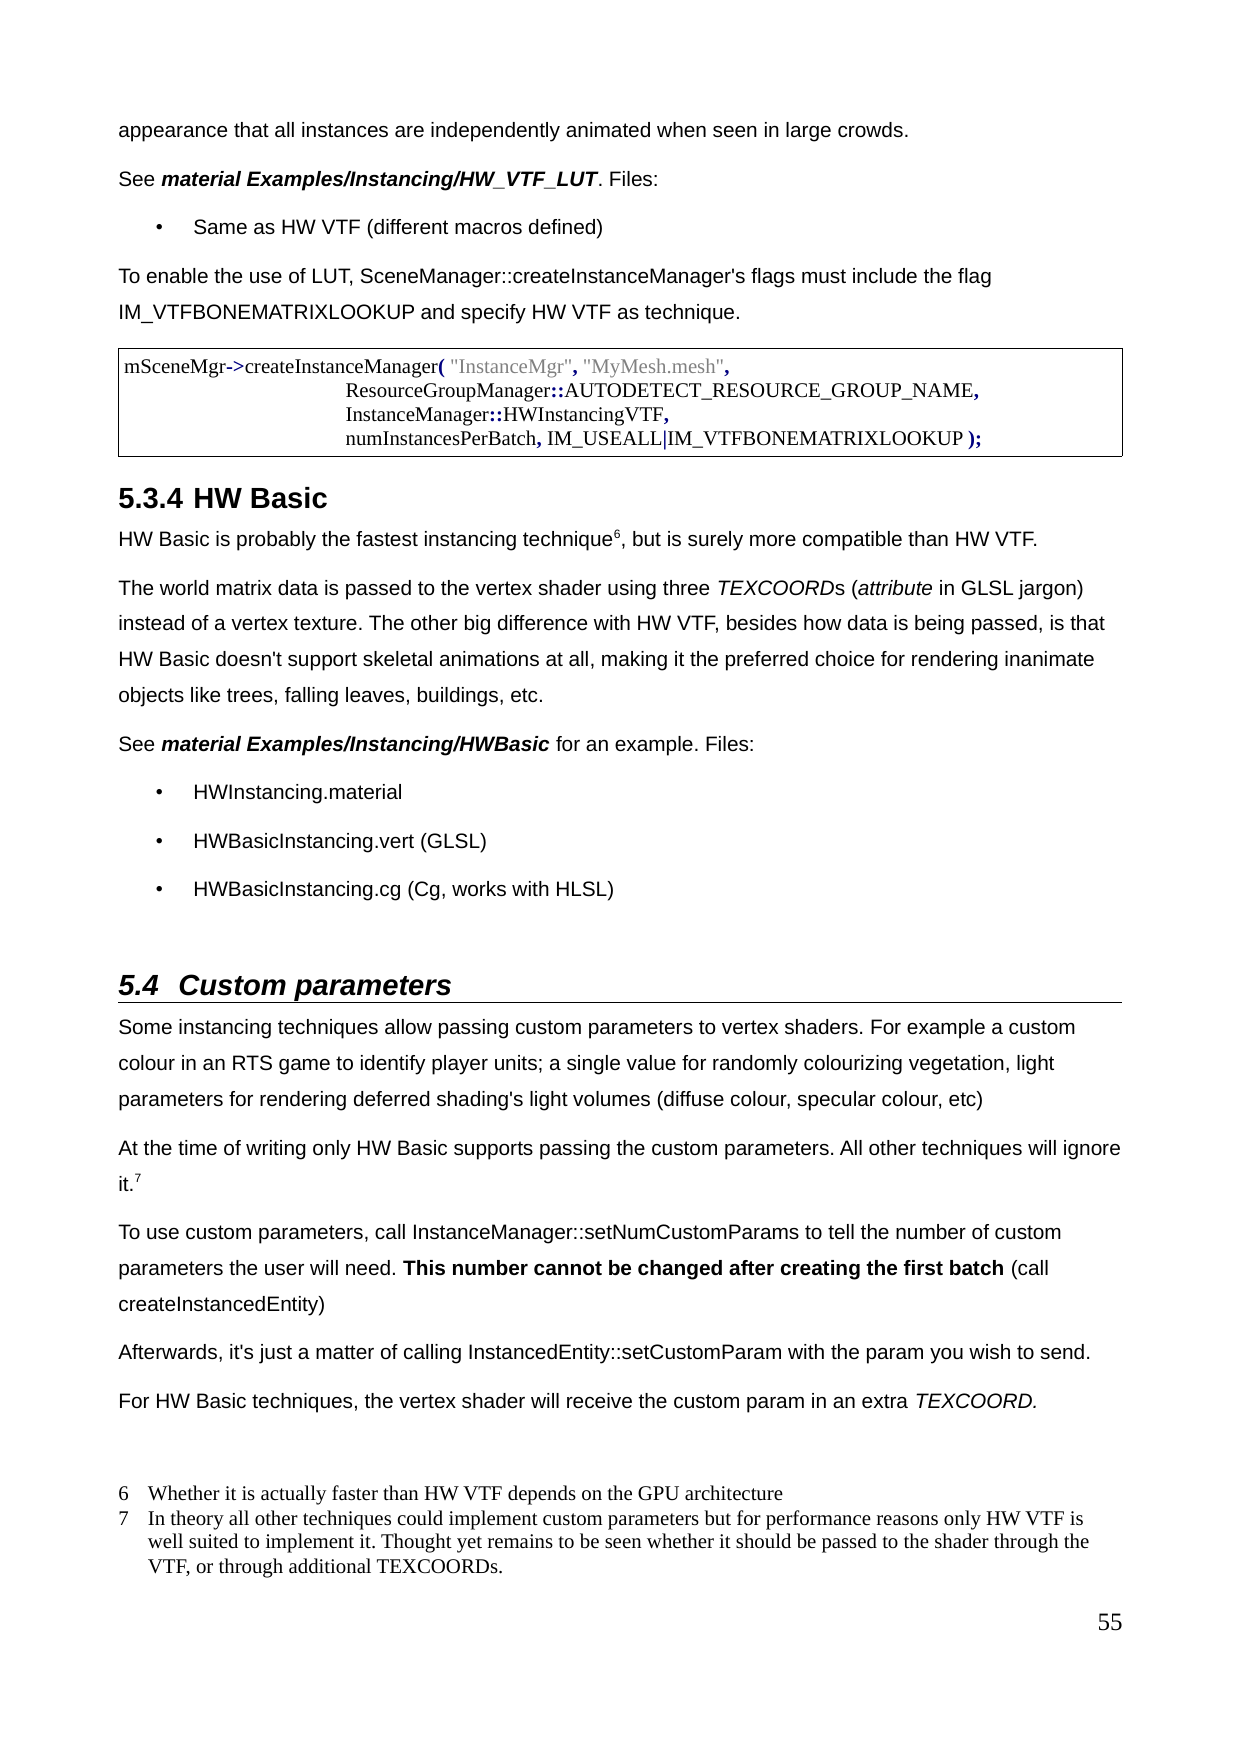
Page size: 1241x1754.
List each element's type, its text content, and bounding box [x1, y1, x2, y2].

list HWInstancing.material [156, 780, 1122, 804]
list Same as HW VTF (different macros defined) [156, 215, 1122, 239]
text See material Examples/Instancing/HW_VTF_LUT. Files: [118, 167, 1122, 191]
subtitle Custom parameters [118, 968, 1122, 1002]
text HW Basic is probably the fastest instancing technique, but is surely more compatible than HW VTF. [118, 527, 1122, 551]
subtitle HW Basic [118, 481, 1122, 514]
text Afterwards, it's just a matter of calling InstancedEntity::setCustomParam with the param you wish to send. [118, 1340, 1122, 1364]
text Whether it is actually faster than HW VTF depends on the GPU architecture [118, 1481, 1122, 1505]
list HWBasicInstancing.cg (Cg, works with HLSL) [156, 877, 1122, 901]
text See material Examples/Instancing/HWBasic for an example. Files: [118, 732, 1122, 756]
text To enable the use of LUT, SceneManager::createInstanceManager's flags must include the flag IM_VTFBONEMATRIXLOOKUP and specify HW VTF as technique. [118, 263, 1122, 323]
text appearance that all instances are independently animated when seen in large crowds. [118, 118, 1122, 142]
list HWBasicInstancing.vert (GLSL) [156, 828, 1122, 853]
text The world matrix data is passed to the vertex shader using three TEXCOORDs (attribute in GLSL jargon) instead of a vertex texture. The other big difference with HW VTF, besides how data is being passed, is that HW Basic doesn't support skeletal animations at all, making it the preferred choice for rendering inanimate objects like trees, falling leaves, buildings, etc. [118, 575, 1122, 707]
text To use custom parameters, call InstanceManager::setNumCustomParams to tell the number of custom parameters the user will need. This number cannot be changed after creating the first batch (call createInstancedEntity) [118, 1220, 1122, 1316]
text At the time of writing only HW Basic supports passing the custom parameters. All other techniques will ignore it. [118, 1135, 1122, 1195]
text In theory all other techniques could implement custom parameters but for performance reasons only HW VTF is well suited to implement it. Thought yet remains to be seen whether it should be passed to the shader through the VTF, or through additional TEXCOORDs. [118, 1505, 1122, 1578]
table_header mSceneMgr->createInstanceManager( "InstanceMgr", "MyMesh.mesh", ResourceGroupManager::AUTODETECT_RESOURCE_GROUP_NAME, InstanceManager::HWInstancingVTF, numInstancesPerBatch, IM_USEALL|IM_VTFBONEMATRIXLOOKUP ); [119, 349, 1122, 456]
text For HW Basic techniques, the vertex shader will receive the custom param in an extra TEXCOORD. [118, 1388, 1122, 1412]
text Some instancing techniques allow passing custom parameters to vertex shaders. For example a custom colour in an RTS game to identify player units; a single value for randomly colourizing vegetation, light parameters for rendering deferred shading's light volumes (diffuse colour, specular colour, etc) [118, 1015, 1122, 1111]
